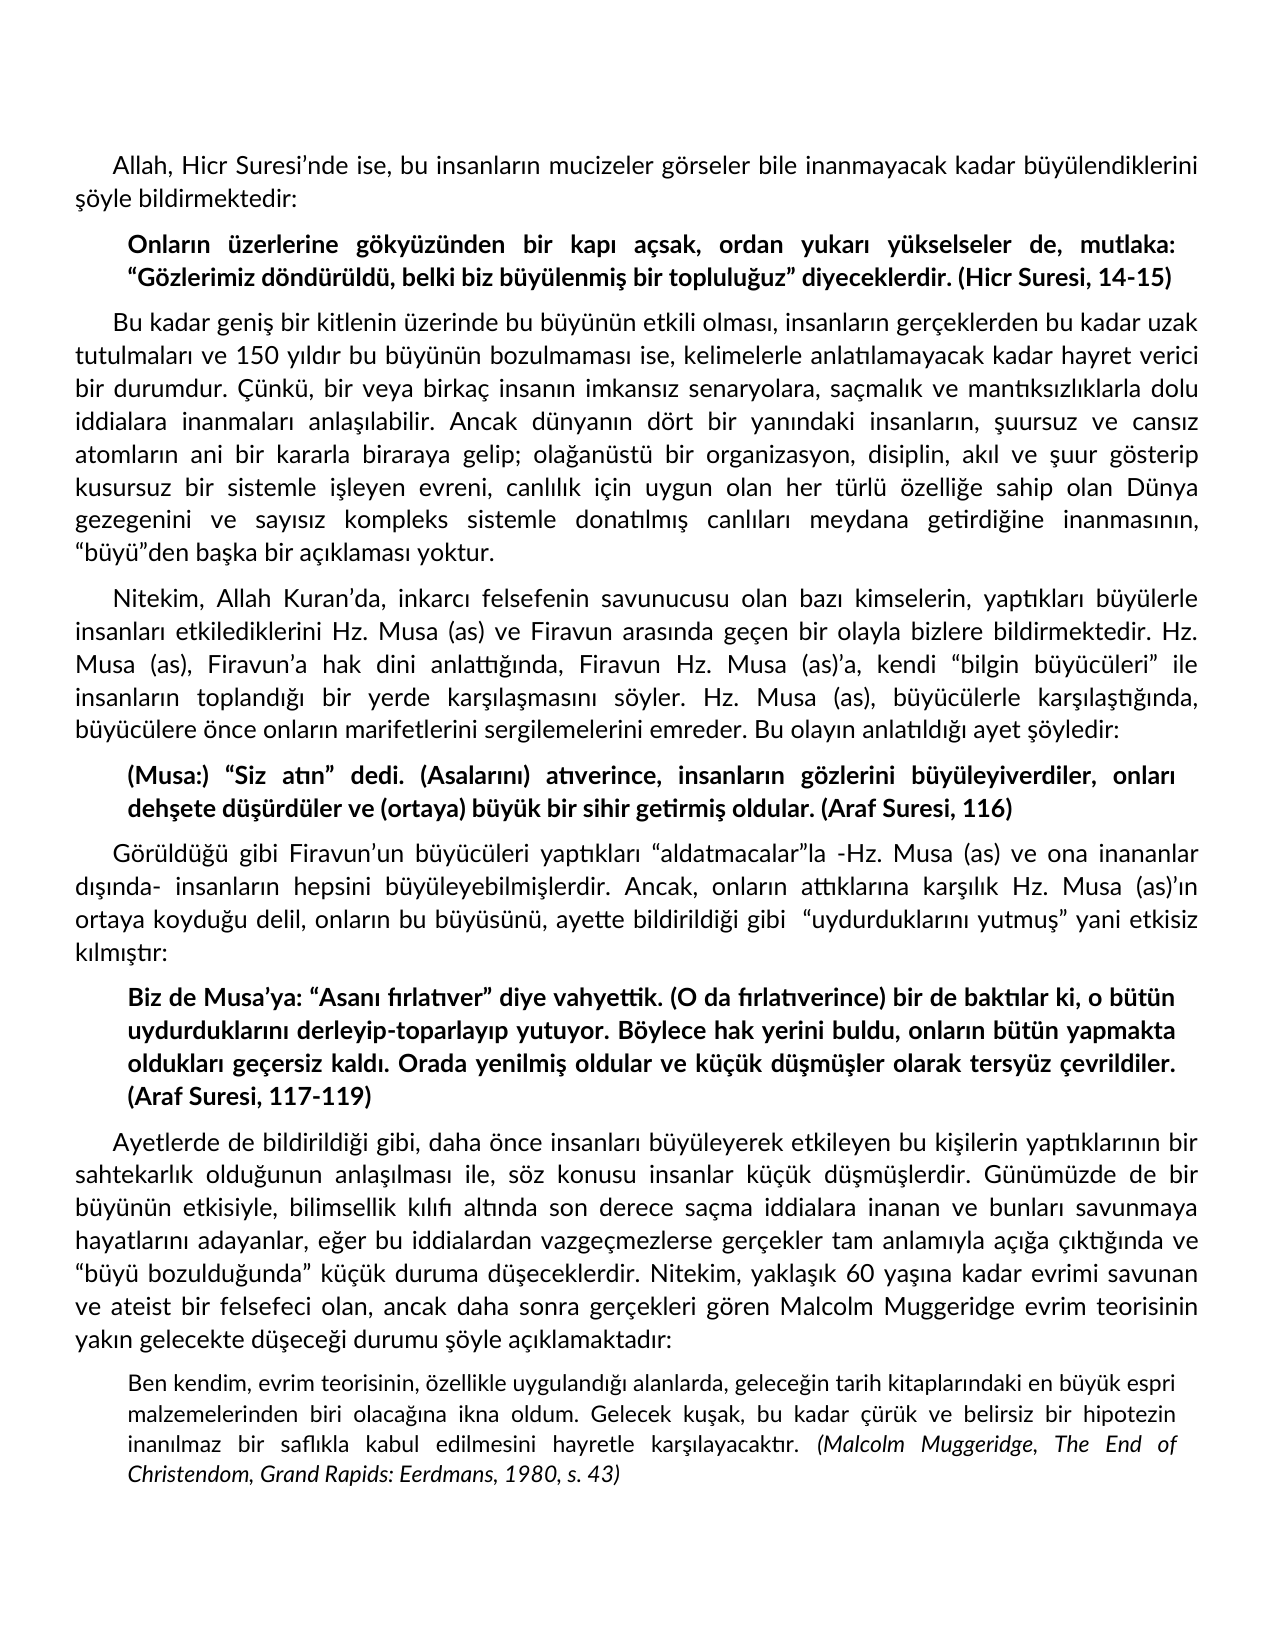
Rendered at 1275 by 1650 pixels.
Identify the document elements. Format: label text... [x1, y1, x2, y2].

text Ayetlerde de bildirildiği gibi, daha önce insanları büyüleyerek etkileyen bu kişilerin yaptıklarının bir sahtekarlık olduğunun anlaşılması ile, söz konusu insanlar küçük düşmüşlerdir. Günümüzde de bir büyünün etkisiyle, bilimsellik kılıfı altında son derece saçma iddialara inanan ve bunları savunmaya hayatlarını adayanlar, eğer bu iddialardan vazgeçmezlerse gerçekler tam anlamıyla açığa çıktığında ve “büyü bozulduğunda” küçük duruma düşeceklerdir. Nitekim, yaklaşık 60 yaşına kadar evrimi savunan ve ateist bir felsefeci olan, ancak daha sonra gerçekleri gören Malcolm Muggeridge evrim teorisinin yakın gelecekte düşeceği durumu şöyle açıklamaktadır: [75, 1126, 1200, 1354]
text Biz de Musa’ya: “Asanı fırlatıver” diye vahyettik. (O da fırlatıverince) bir de baktılar ki, o bütün uydurduklarını derleyip-toparlayıp yutuyor. Böylece hak yerini buldu, onların bütün yapmakta oldukları geçersiz kaldı. Orada yenilmiş oldular ve küçük düşmüşler olarak tersyüz çevrildiler. (Araf Suresi, 117-119) [127, 982, 1177, 1111]
text Allah, Hicr Suresi’nde ise, bu insanların mucizeler görseler bile inanmayacak kadar büyülendiklerini şöyle bildirmektedir: [75, 150, 1200, 213]
text (Musa:) “Siz atın” dedi. (Asalarını) atıverince, insanların gözlerini büyüleyiverdiler, onları dehşete düşürdüler ve (ortaya) büyük bir sihir getirmiş oldular. (Araf Suresi, 116) [127, 759, 1177, 822]
text Bu kadar geniş bir kitlenin üzerinde bu büyünün etkili olması, insanların gerçeklerden bu kadar uzak tutulmaları ve 150 yıldır bu büyünün bozulmaması ise, kelimelerle anlatılamayacak kadar hayret verici bir durumdur. Çünkü, bir veya birkaç insanın imkansız senaryolara, saçmalık ve mantıksızlıklarla dolu iddialara inanmaları anlaşılabilir. Ancak dünyanın dört bir yanındaki insanların, şuursuz ve cansız atomların ani bir kararla biraraya gelip; olağanüstü bir organizasyon, disiplin, akıl ve şuur gösterip kusursuz bir sistemle işleyen evreni, canlılık için uygun olan her türlü özelliğe sahip olan Dünya gezegenini ve sayısız kompleks sistemle donatılmış canlıları meydana getirdiğine inanmasının, “büyü”den başka bir açıklaması yoktur. [75, 307, 1200, 567]
text Onların üzerlerine gökyüzünden bir kapı açsak, ordan yukarı yükselseler de, mutlaka: “Gözlerimiz döndürüldü, belki biz büyülenmiş bir topluluğuz” diyeceklerdir. (Hicr Suresi, 14-15) [127, 228, 1177, 291]
text Görüldüğü gibi Firavun’un büyücüleri yaptıkları “aldatmacalar”la -Hz. Musa (as) ve ona inananlar dışında- insanların hepsini büyüleyebilmişlerdir. Ancak, onların attıklarına karşılık Hz. Musa (as)’ın ortaya koyduğu delil, onların bu büyüsünü, ayette bildirildiği gibi “uydurduklarını yutmuş” yani etkisiz kılmıştır: [75, 838, 1200, 967]
text Ben kendim, evrim teorisinin, özellikle uygulandığı alanlarda, geleceğin tarih kitaplarındaki en büyük espri malzemelerinden biri olacağına ikna oldum. Gelecek kuşak, bu kadar çürük ve belirsiz bir hipotezin inanılmaz bir saflıkla kabul edilmesini hayretle karşılayacaktır. (Malcolm Muggeridge, The End of Christendom, Grand Rapids: Eerdmans, 1980, s. 43) [127, 1369, 1177, 1487]
text Nitekim, Allah Kuran’da, inkarcı felsefenin savunucusu olan bazı kimselerin, yaptıkları büyülerle insanları etkilediklerini Hz. Musa (as) ve Firavun arasında geçen bir olayla bizlere bildirmektedir. Hz. Musa (as), Firavun’a hak dini anlattığında, Firavun Hz. Musa (as)’a, kendi “bilgin büyücüleri” ile insanların toplandığı bir yerde karşılaşmasını söyler. Hz. Musa (as), büyücülerle karşılaştığında, büyücülere önce onların marifetlerini sergilemelerini emreder. Bu olayın anlatıldığı ayet şöyledir: [75, 582, 1200, 744]
